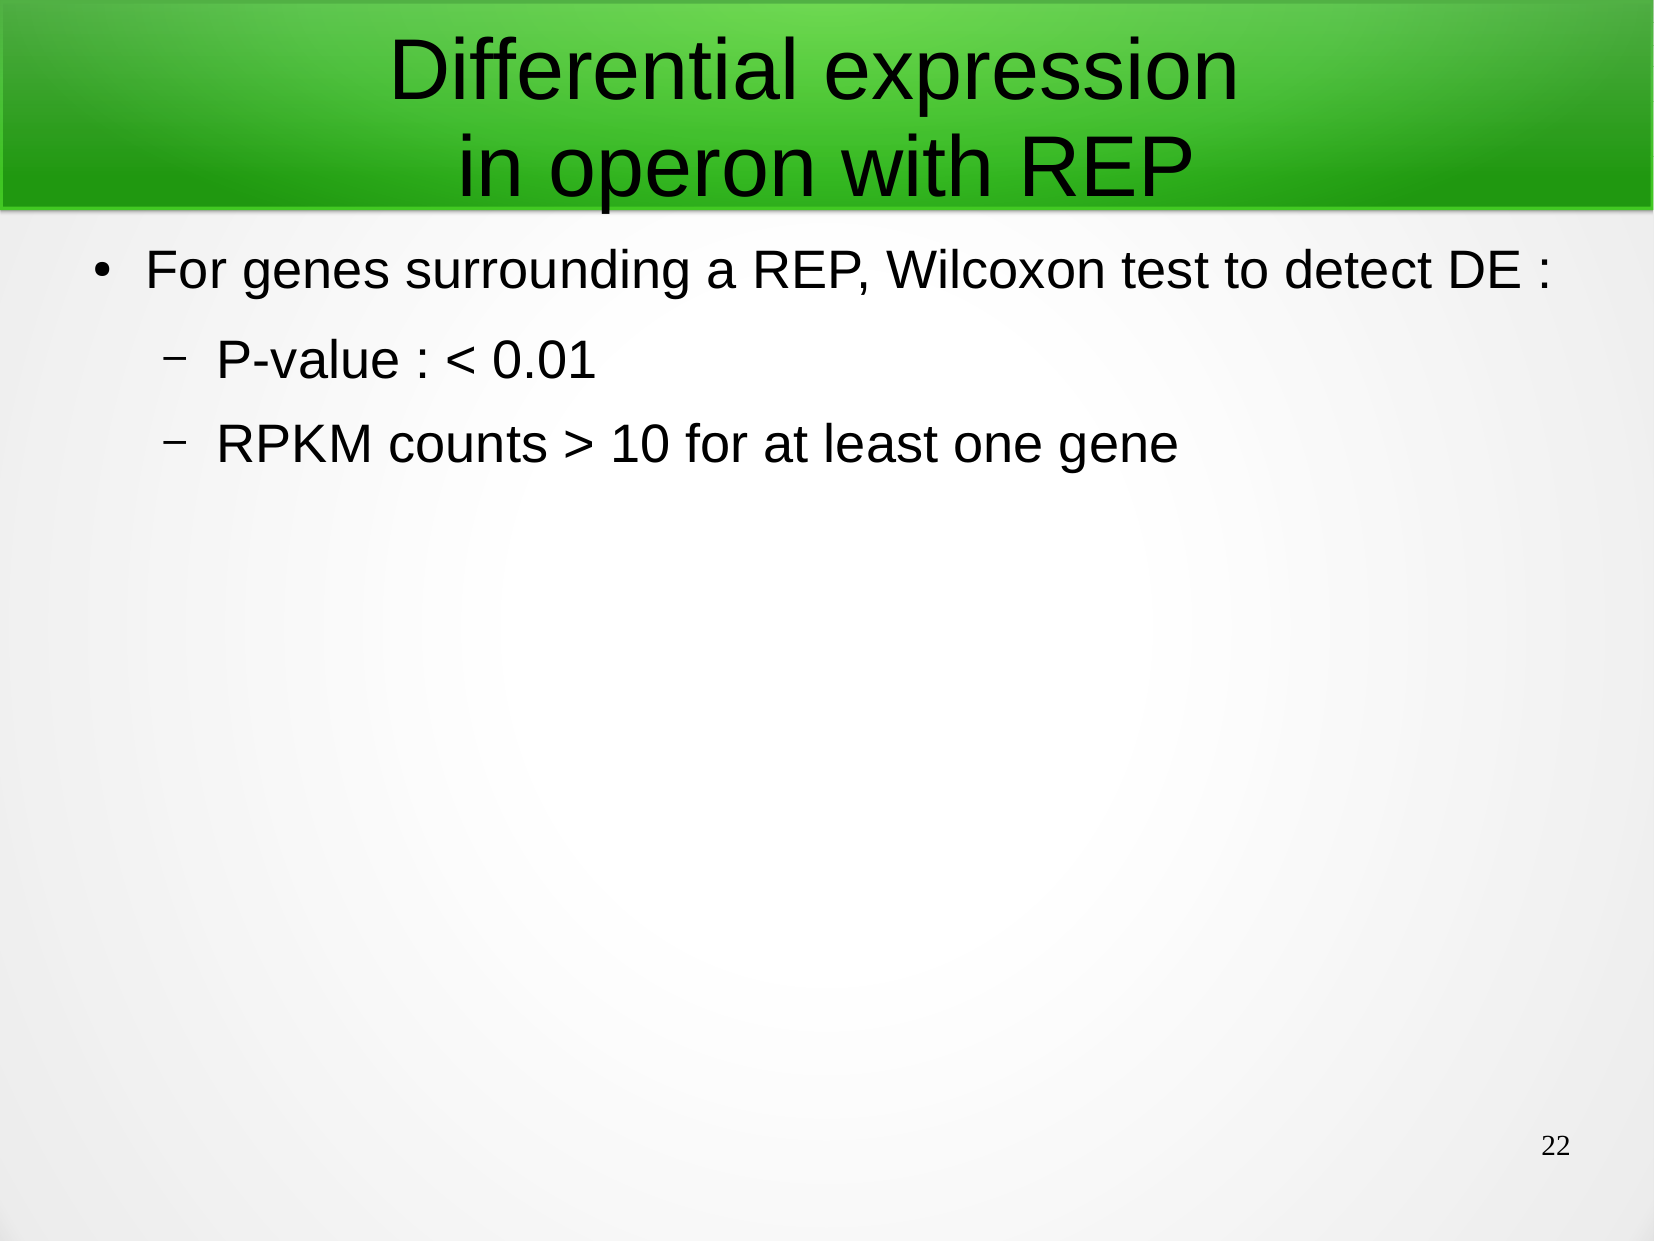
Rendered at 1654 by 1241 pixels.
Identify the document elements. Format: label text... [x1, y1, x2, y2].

title Differential expression in operon with REP [82, 21, 1571, 215]
list For genes surrounding a REP, Wilcoxon test to detect DE : P-value : < 0.01 RPKM counts > 10 for at least one gene [75, 240, 1564, 1201]
